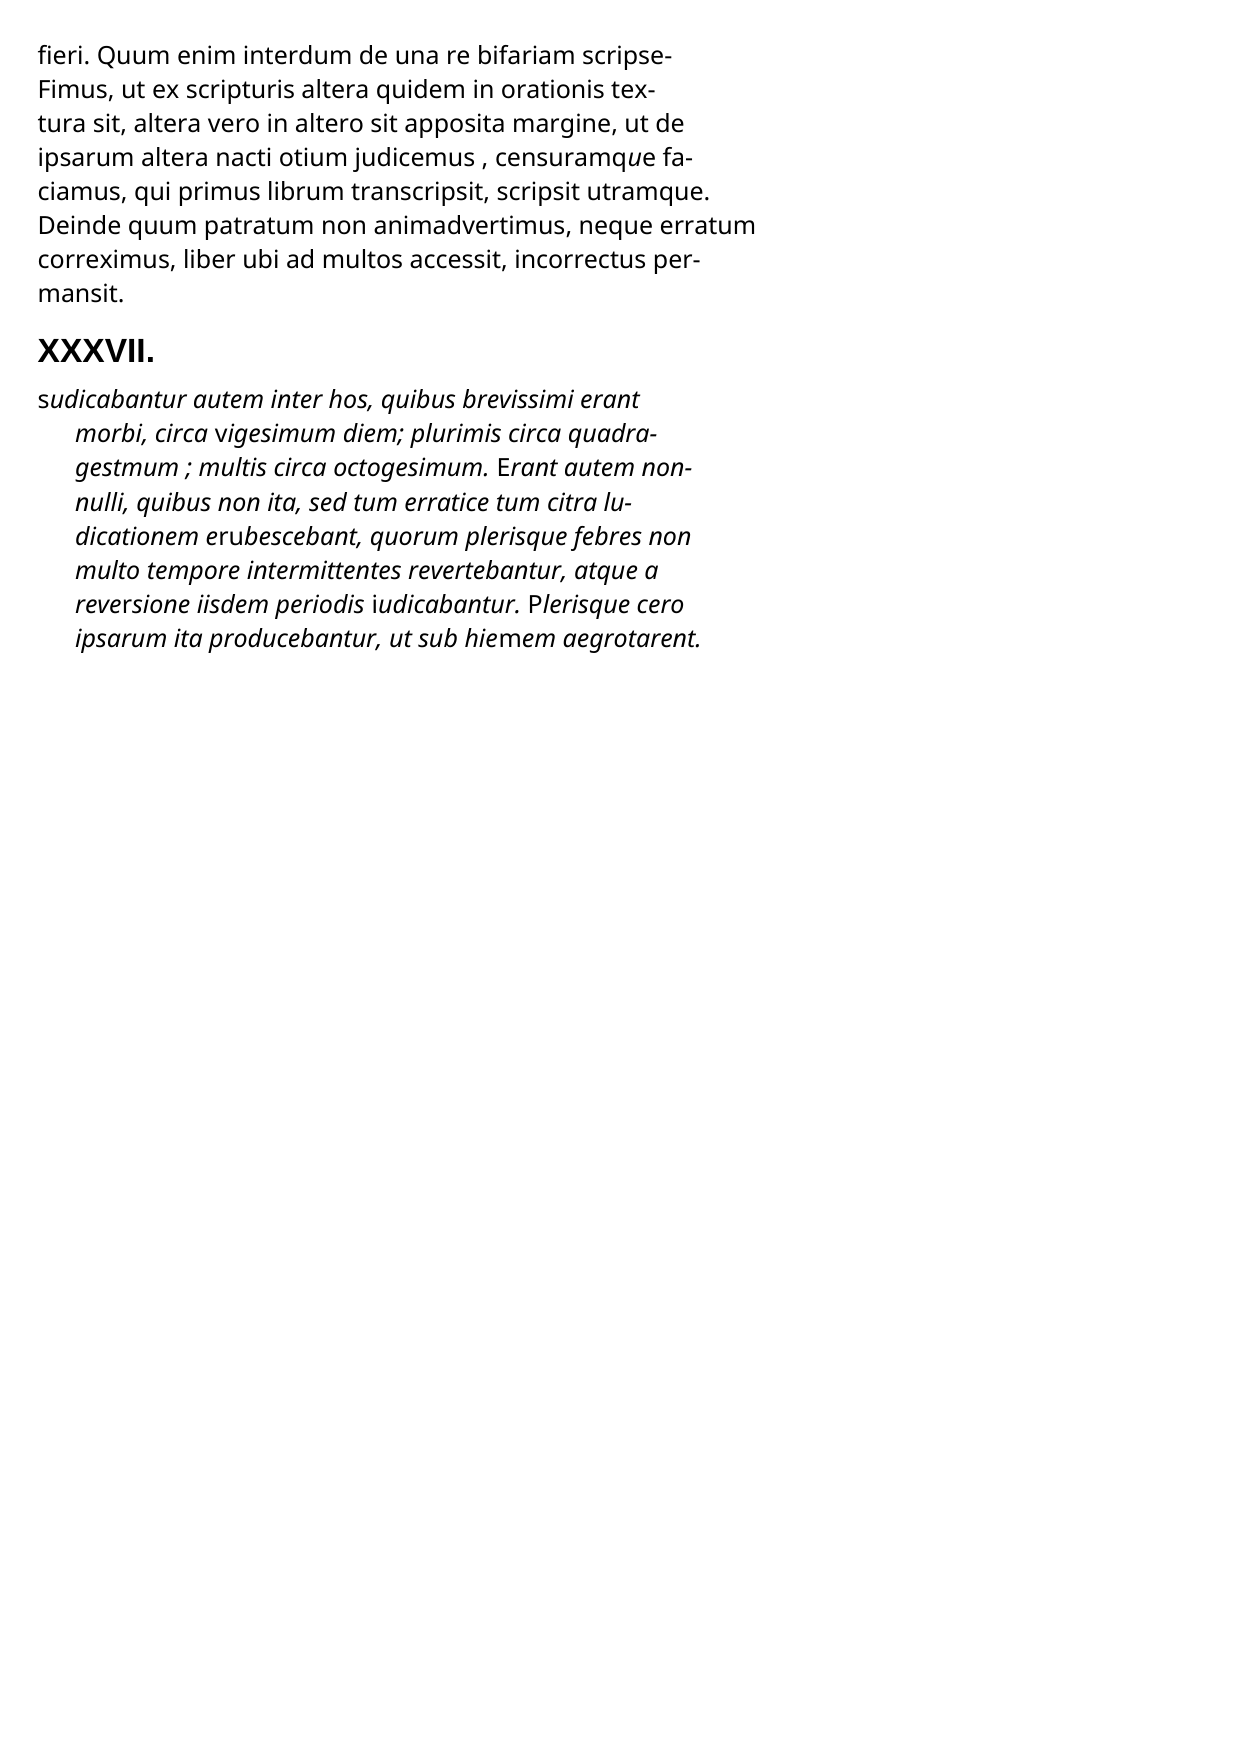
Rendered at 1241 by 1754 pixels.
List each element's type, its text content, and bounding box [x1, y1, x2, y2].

text sudicabantur autem inter hos, quibus brevissimi erant morbi, circa vigesimum diem; plurimis circa quadra- gestmum ; multis circa octogesimum. Erant autem non- nulli, quibus non ita, sed tum erratice tum citra lu- dicationem erubescebant, quorum plerisque febres non multo tempore intermittentes revertebantur, atque a reversione iisdem periodis iudicabantur. Plerisque cero ipsarum ita producebantur, ut sub hiemem aegrotarent. [37, 382, 1203, 654]
subtitle XXXVII. [37, 331, 1203, 369]
text fieri. Quum enim interdum de una re bifariam scripse- Fimus, ut ex scripturis altera quidem in orationis tex- tura sit, altera vero in altero sit apposita margine, ut de ipsarum altera nacti otium judicemus , censuramque fa- ciamus, qui primus librum transcripsit, scripsit utramque. Deinde quum patratum non animadvertimus, neque erratum correximus, liber ubi ad multos accessit, incorrectus per- mansit. [37, 37, 1203, 310]
